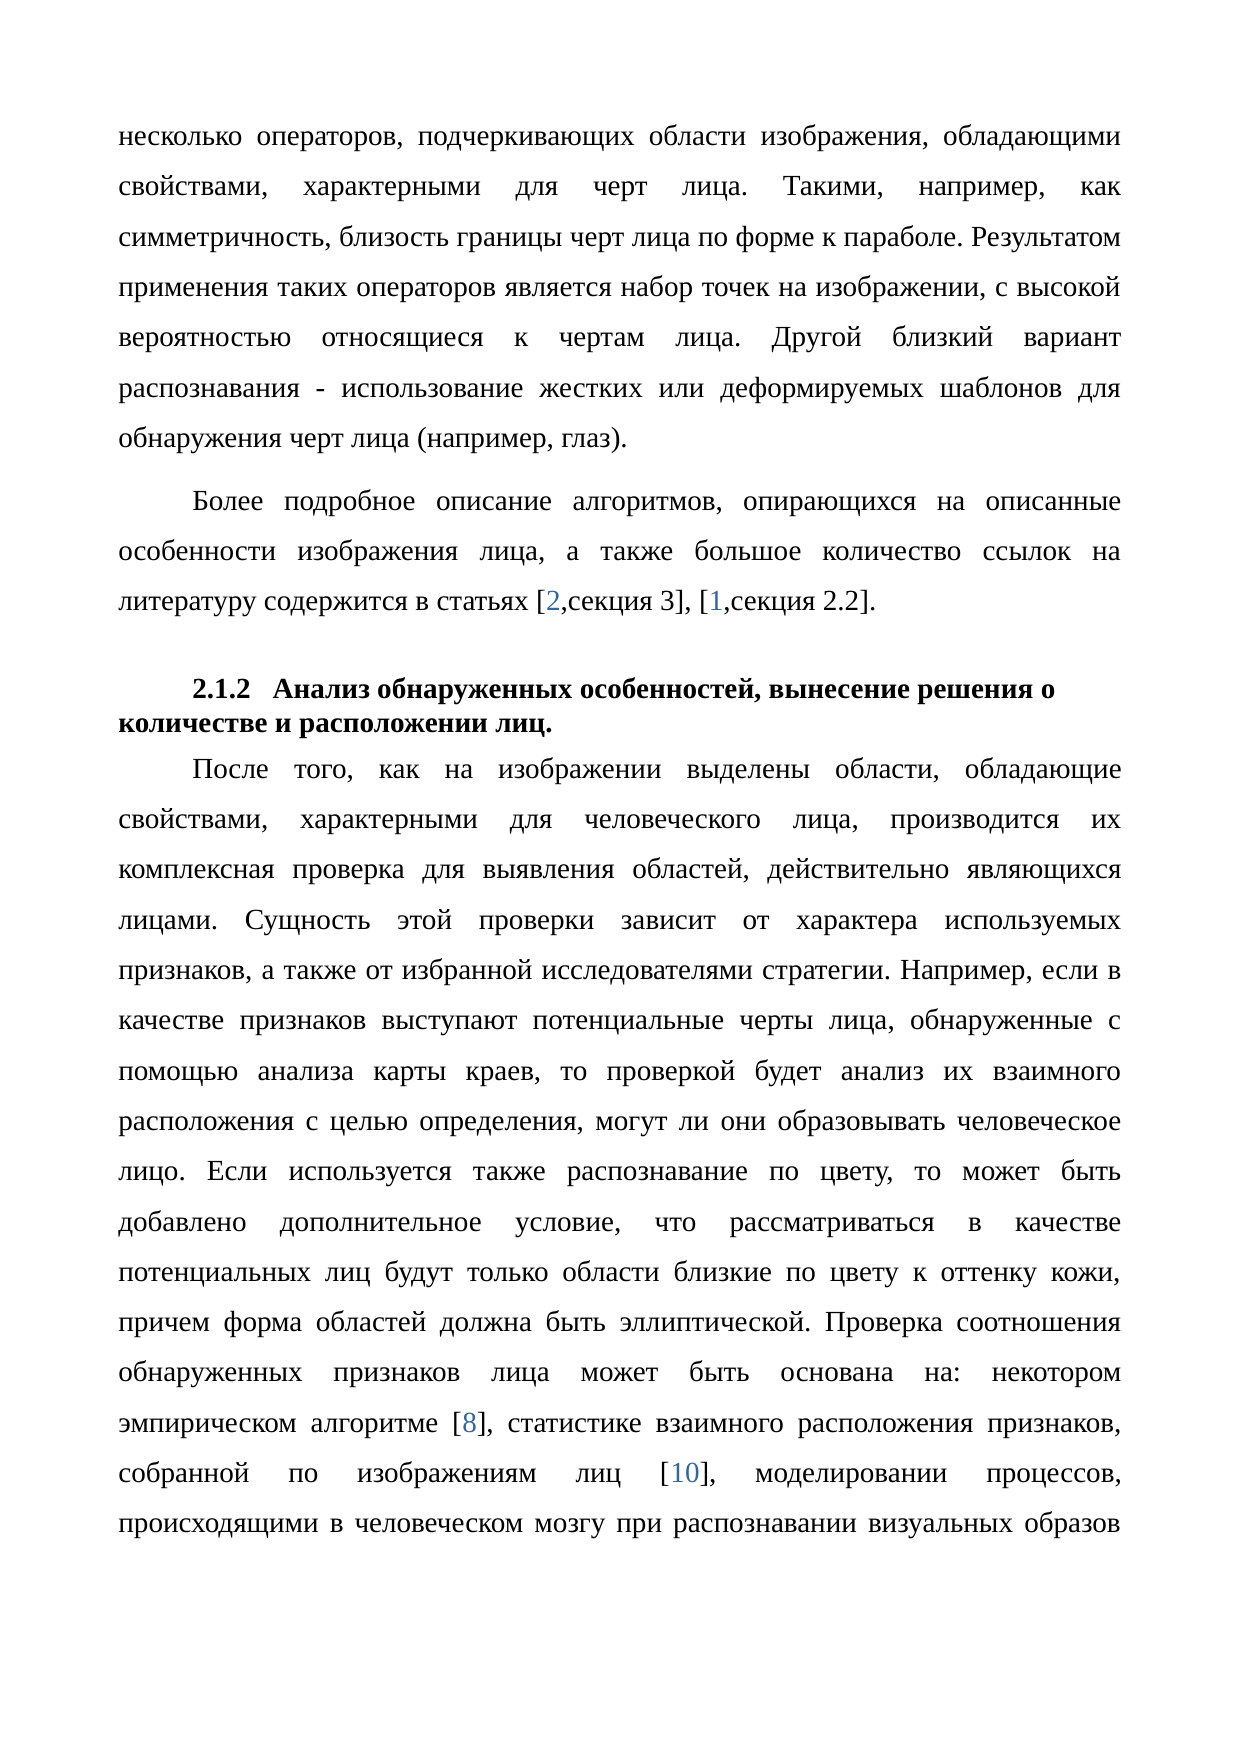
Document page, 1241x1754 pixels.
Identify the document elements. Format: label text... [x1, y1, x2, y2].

subtitle 2.1.2 Анализ обнаруженных особенностей, вынесение решения о количестве и расположении лиц. [118, 671, 1122, 738]
text Более подробное описание алгоритмов, опирающихся на описанные особенности изображения лица, а также большое количество ссылок на литературу содержится в статьях [2,секция 3], [1,секция 2.2]. [118, 483, 1122, 617]
text После того, как на изображении выделены области, обладающие свойствами, характерными для человеческого лица, производится их комплексная проверка для выявления областей, действительно являющихся лицами. Сущность этой проверки зависит от характера используемых признаков, а также от избранной исследователями стратегии. Например, если в качестве признаков выступают потенциальные черты лица, обнаруженные с помощью анализа карты краев, то проверкой будет анализ их взаимного расположения с целью определения, могут ли они образовывать человеческое лицо. Если используется также распознавание по цвету, то может быть добавлено дополнительное условие, что рассматриваться в качестве потенциальных лиц будут только области близкие по цвету к оттенку кожи, причем форма областей должна быть эллиптической. Проверка соотношения обнаруженных признаков лица может быть основана на: некотором эмпирическом алгоритме [8], статистике взаимного расположения признаков, собранной по изображениям лиц [10], моделировании процессов, происходящими в человеческом мозгу при распознавании визуальных образов [118, 751, 1122, 1539]
text несколько операторов, подчеркивающих области изображения, обладающими свойствами, характерными для черт лица. Такими, например, как симметричность, близость границы черт лица по форме к параболе. Результатом применения таких операторов является набор точек на изображении, с высокой вероятностью относящиеся к чертам лица. Другой близкий вариант распознавания - использование жестких или деформируемых шаблонов для обнаружения черт лица (например, глаз). [118, 118, 1122, 453]
